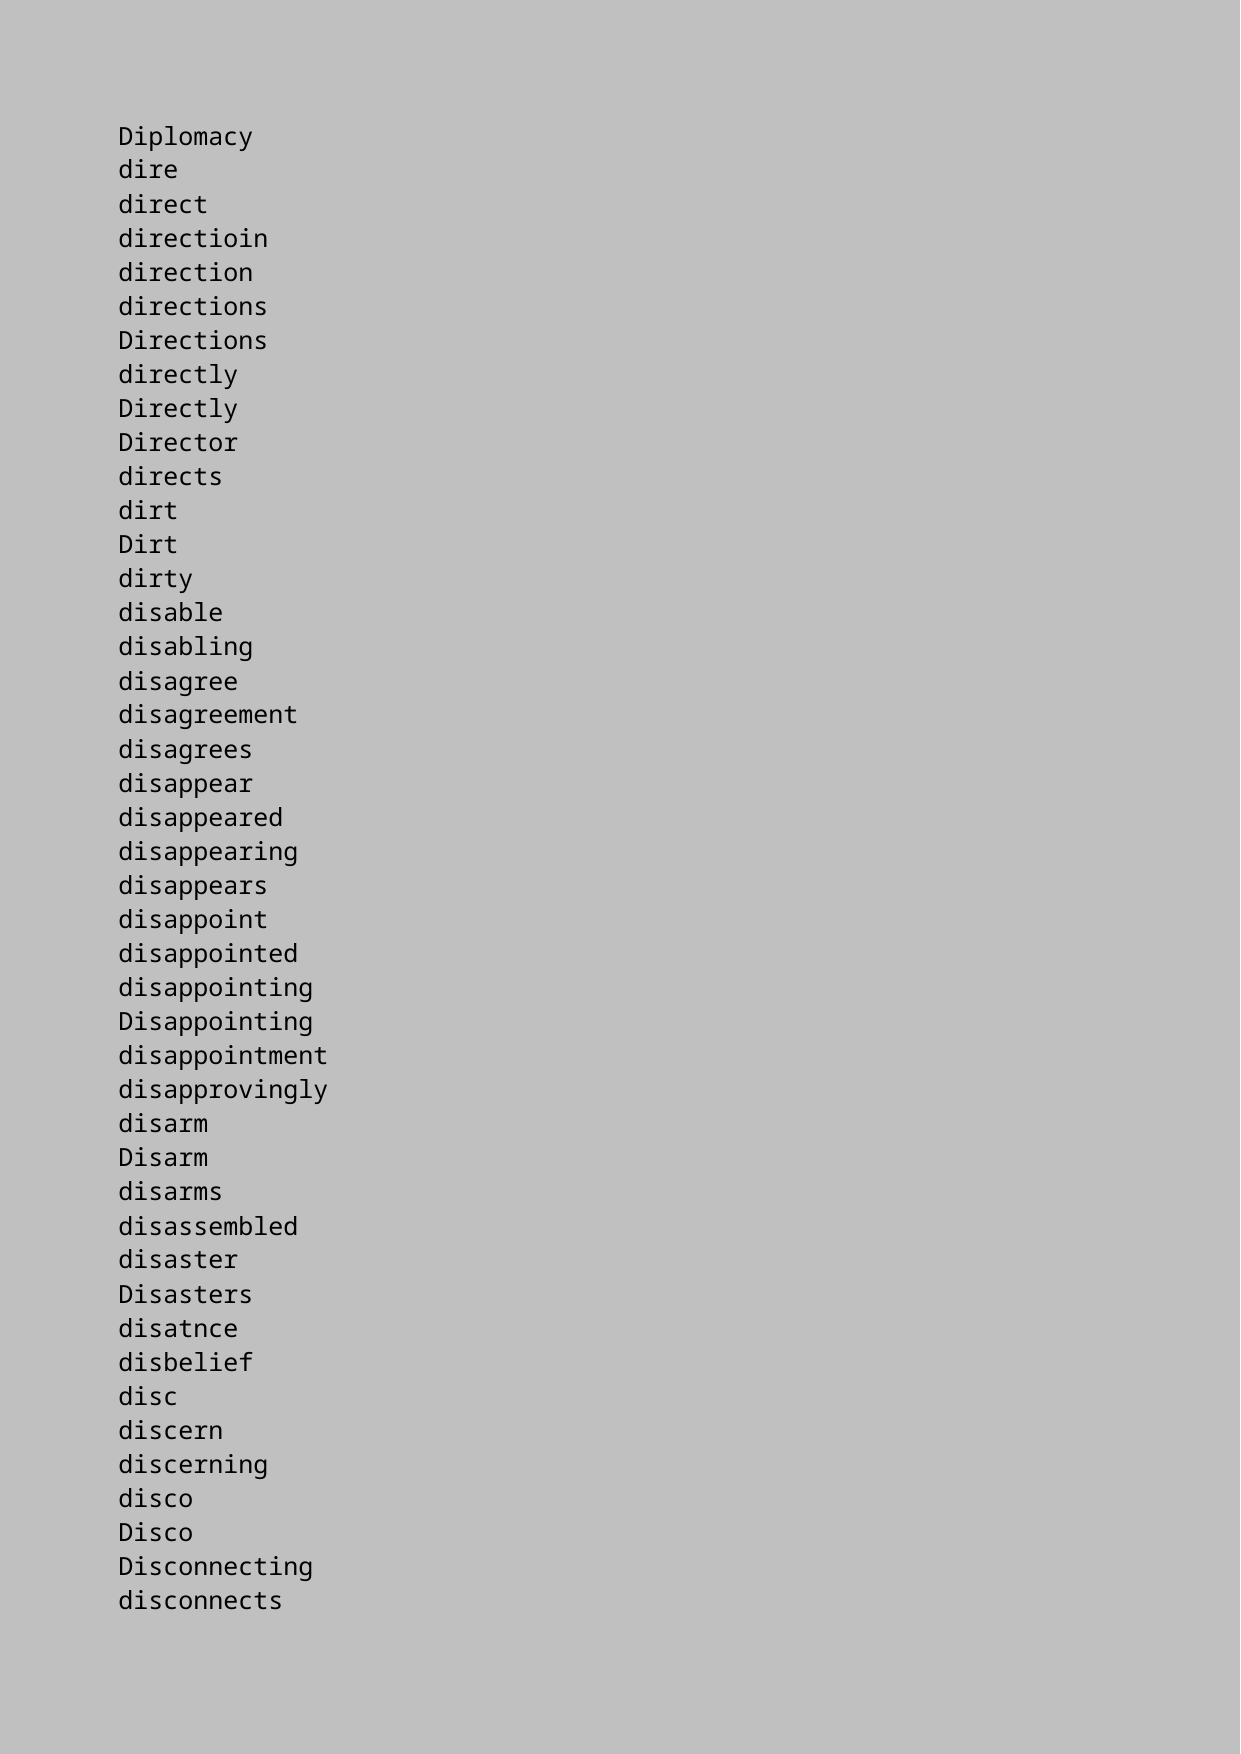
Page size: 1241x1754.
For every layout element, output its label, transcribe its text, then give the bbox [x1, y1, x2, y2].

text disagreement [118, 697, 1122, 731]
text disappointment [118, 1038, 1122, 1072]
text disconnects [118, 1583, 1122, 1617]
text disappearing [118, 833, 1122, 867]
text direct [118, 186, 1122, 220]
text dirt [118, 493, 1122, 527]
text disabling [118, 629, 1122, 663]
text Directions [118, 322, 1122, 357]
text disappear [118, 765, 1122, 799]
text disc [118, 1378, 1122, 1412]
text Director [118, 425, 1122, 459]
text discern [118, 1412, 1122, 1447]
text disapprovingly [118, 1072, 1122, 1106]
text disappoint [118, 902, 1122, 936]
text Disconnecting [118, 1549, 1122, 1583]
text disaster [118, 1242, 1122, 1276]
text disassembled [118, 1208, 1122, 1242]
text discerning [118, 1447, 1122, 1481]
text Directly [118, 391, 1122, 425]
text disappointed [118, 936, 1122, 970]
text Disarm [118, 1140, 1122, 1174]
text disable [118, 595, 1122, 629]
text dire [118, 152, 1122, 186]
text Disappointing [118, 1004, 1122, 1038]
text Disasters [118, 1276, 1122, 1310]
text direction [118, 254, 1122, 288]
text disappointing [118, 970, 1122, 1004]
text disco [118, 1481, 1122, 1515]
text directs [118, 459, 1122, 493]
text disarm [118, 1106, 1122, 1140]
text Dirt [118, 527, 1122, 561]
text disatnce [118, 1310, 1122, 1344]
text directioin [118, 220, 1122, 254]
text dirty [118, 561, 1122, 595]
text disarms [118, 1174, 1122, 1208]
text directly [118, 357, 1122, 391]
text directions [118, 288, 1122, 322]
text disappears [118, 867, 1122, 902]
text Disco [118, 1515, 1122, 1549]
text disagree [118, 663, 1122, 697]
text disappeared [118, 799, 1122, 833]
text Diplomacy [118, 118, 1122, 152]
text disbelief [118, 1344, 1122, 1378]
text disagrees [118, 731, 1122, 765]
